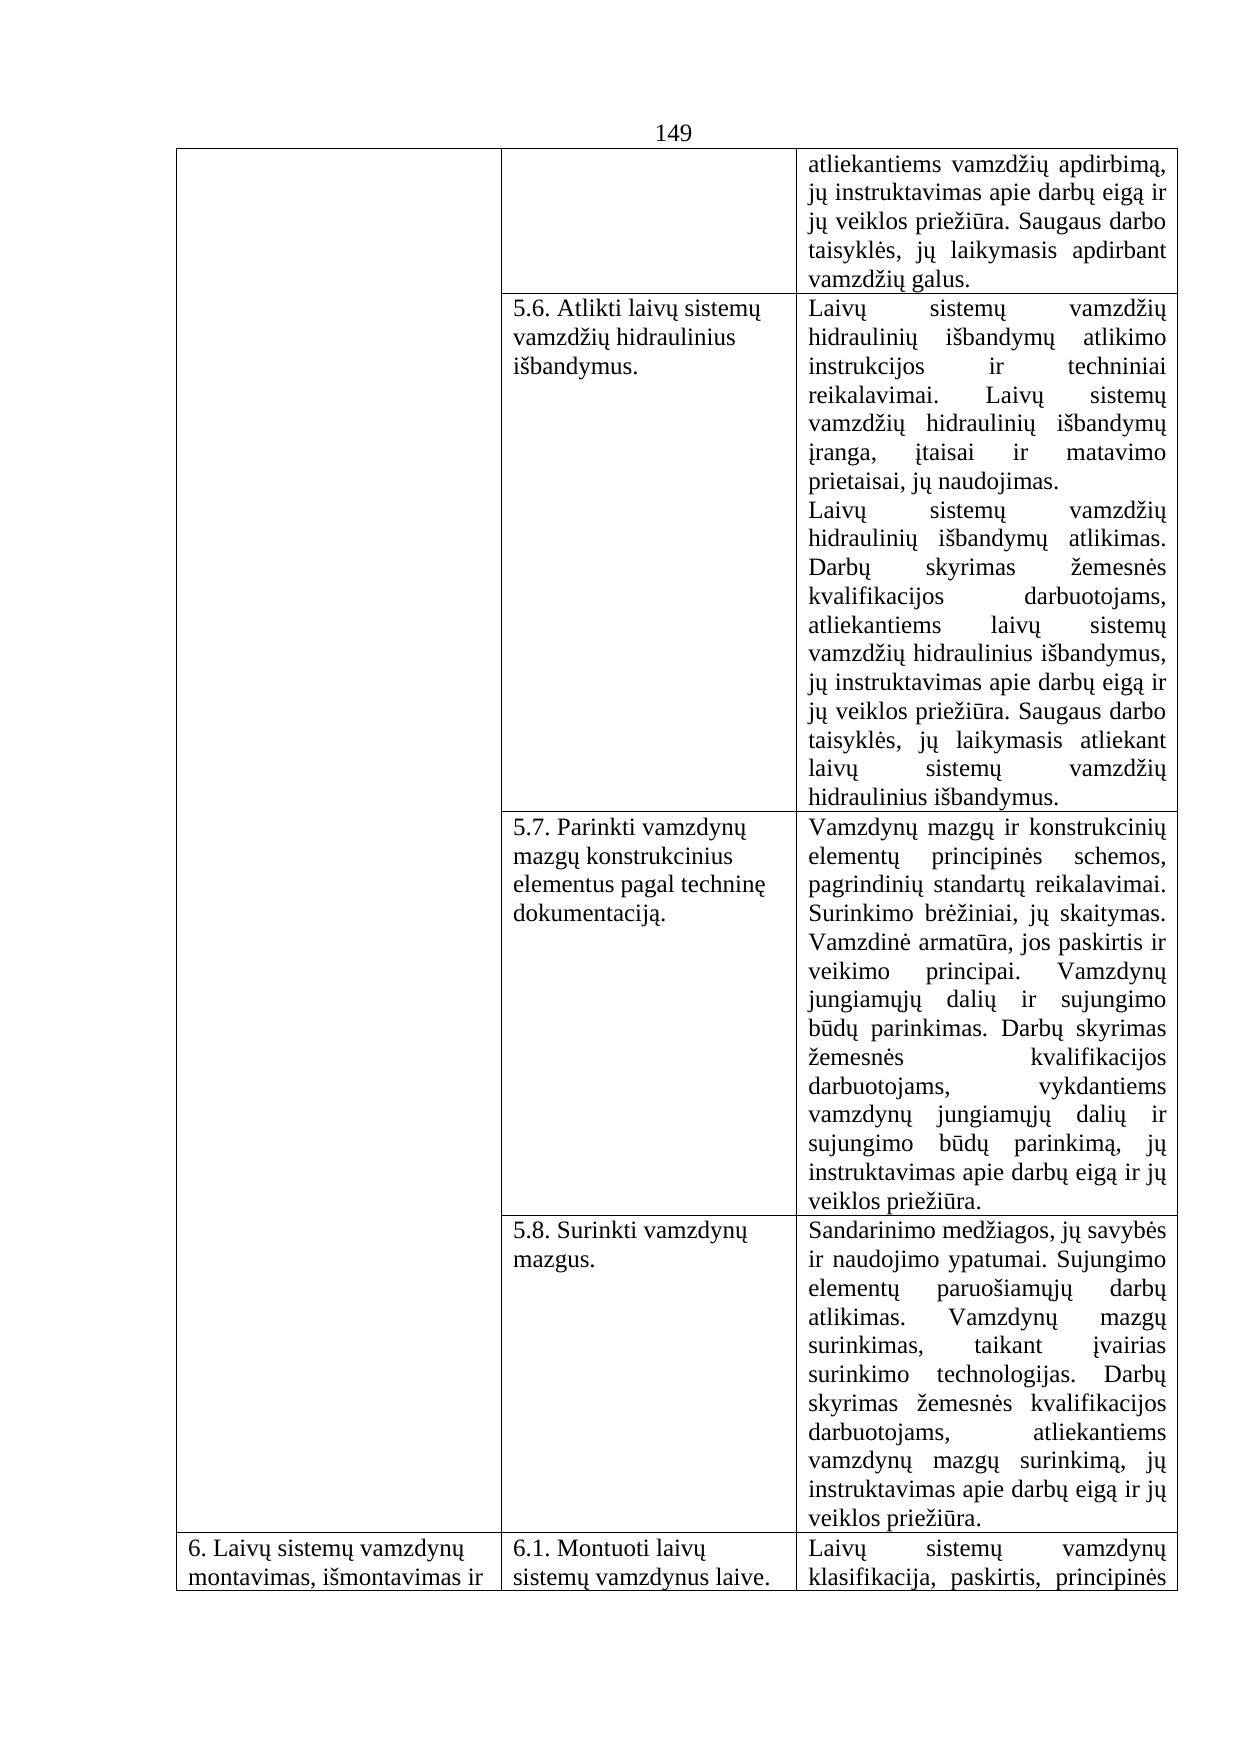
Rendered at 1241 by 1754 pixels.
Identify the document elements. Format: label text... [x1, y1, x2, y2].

table_cell 5.8. Surinkti vamzdynų mazgus. [502, 1216, 796, 1532]
table_cell 6.1. Montuoti laivų sistemų vamzdynus laive. [502, 1533, 796, 1590]
table_cell [177, 149, 501, 1532]
table_cell [502, 149, 796, 292]
table_cell Sandarinimo medžiagos, jų savybės ir naudojimo ypatumai. Sujungimo elementų paruošiamųjų darbų atlikimas. Vamzdynų mazgų surinkimas, taikant įvairias surinkimo technologijas. Darbų skyrimas žemesnės kvalifikacijos darbuotojams, atliekantiems vamzdynų mazgų surinkimą, jų instruktavimas apie darbų eigą ir jų veiklos priežiūra. [797, 1216, 1177, 1532]
table_cell Laivų sistemų vamzdžių hidraulinių išbandymų atlikimo instrukcijos ir techniniai reikalavimai. Laivų sistemų vamzdžių hidraulinių išbandymų įranga, įtaisai ir matavimo prietaisai, jų naudojimas. Laivų sistemų vamzdžių hidraulinių išbandymų atlikimas. Darbų skyrimas žemesnės kvalifikacijos darbuotojams, atliekantiems laivų sistemų vamzdžių hidraulinius išbandymus, jų instruktavimas apie darbų eigą ir jų veiklos priežiūra. Saugaus darbo taisyklės, jų laikymasis atliekant laivų sistemų vamzdžių hidraulinius išbandymus. [797, 294, 1177, 811]
table_cell Vamzdynų mazgų ir konstrukcinių elementų principinės schemos, pagrindinių standartų reikalavimai. Surinkimo brėžiniai, jų skaitymas. Vamzdinė armatūra, jos paskirtis ir veikimo principai. Vamzdynų jungiamųjų dalių ir sujungimo būdų parinkimas. Darbų skyrimas žemesnės kvalifikacijos darbuotojams, vykdantiems vamzdynų jungiamųjų dalių ir sujungimo būdų parinkimą, jų instruktavimas apie darbų eigą ir jų veiklos priežiūra. [797, 812, 1177, 1214]
table_cell Laivų sistemų vamzdynų klasifikacija, paskirtis, principinės [797, 1533, 1177, 1590]
table_cell 5.7. Parinkti vamzdynų mazgų konstrukcinius elementus pagal techninę dokumentaciją. [502, 812, 796, 1214]
table_cell 5.6. Atlikti laivų sistemų vamzdžių hidraulinius išbandymus. [502, 294, 796, 811]
table_cell 6. Laivų sistemų vamzdynų montavimas, išmontavimas ir [177, 1533, 501, 1590]
table_cell atliekantiems vamzdžių apdirbimą, jų instruktavimas apie darbų eigą ir jų veiklos priežiūra. Saugaus darbo taisyklės, jų laikymasis apdirbant vamzdžių galus. [797, 149, 1177, 292]
